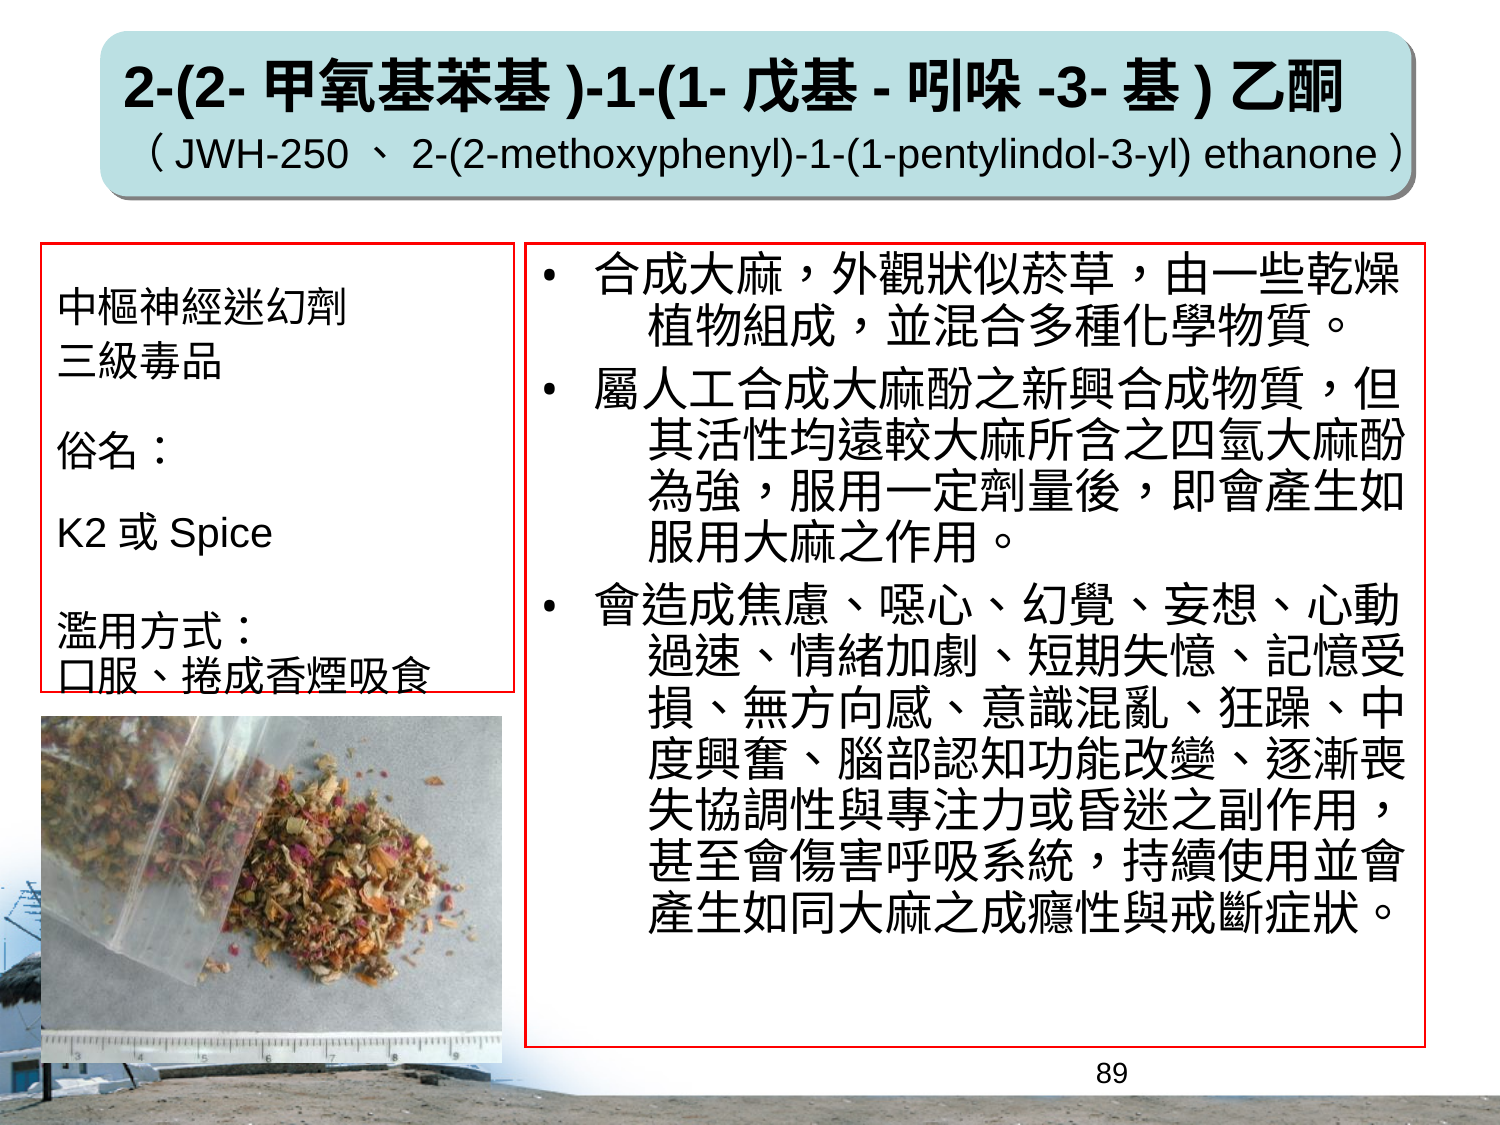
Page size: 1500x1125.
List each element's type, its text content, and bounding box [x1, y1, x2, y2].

list 合成大麻，外觀狀似菸草，由一些乾燥植物組成，並混合多種化學物質。 屬人工合成大麻酚之新興合成物質，但其活性均遠較大麻所含之四氫大麻酚為強，服用一定劑量後，即會產生如服用大麻之作用。 會造成焦慮、噁心、幻覺、妄想、心動過速、情緒加劇、短期失憶、記憶受損、無方向感、意識混亂、狂躁、中度興奮、腦部認知功能改變、逐漸喪失協調性與專注力或昏迷之副作用，甚至會傷害呼吸系統，持續使用並會產生如同大麻之成癮性與戒斷症狀。 [525, 243, 1426, 1047]
title 中樞神經迷幻劑 三級毒品 俗名： K2或Spice 濫用方式： 口服、捲成香煙吸食 [41, 243, 514, 693]
text_box [1080, 1046, 1431, 1125]
text_box 2-(2-甲氧基苯基)-1-(1-戊基-吲哚-3-基)乙酮 （JWH-250、2-(2-methoxyphenyl)-1-(1-pentylindol-3-yl) ethanone） [100, 31, 1412, 197]
picture [0, 101, 1500, 1125]
